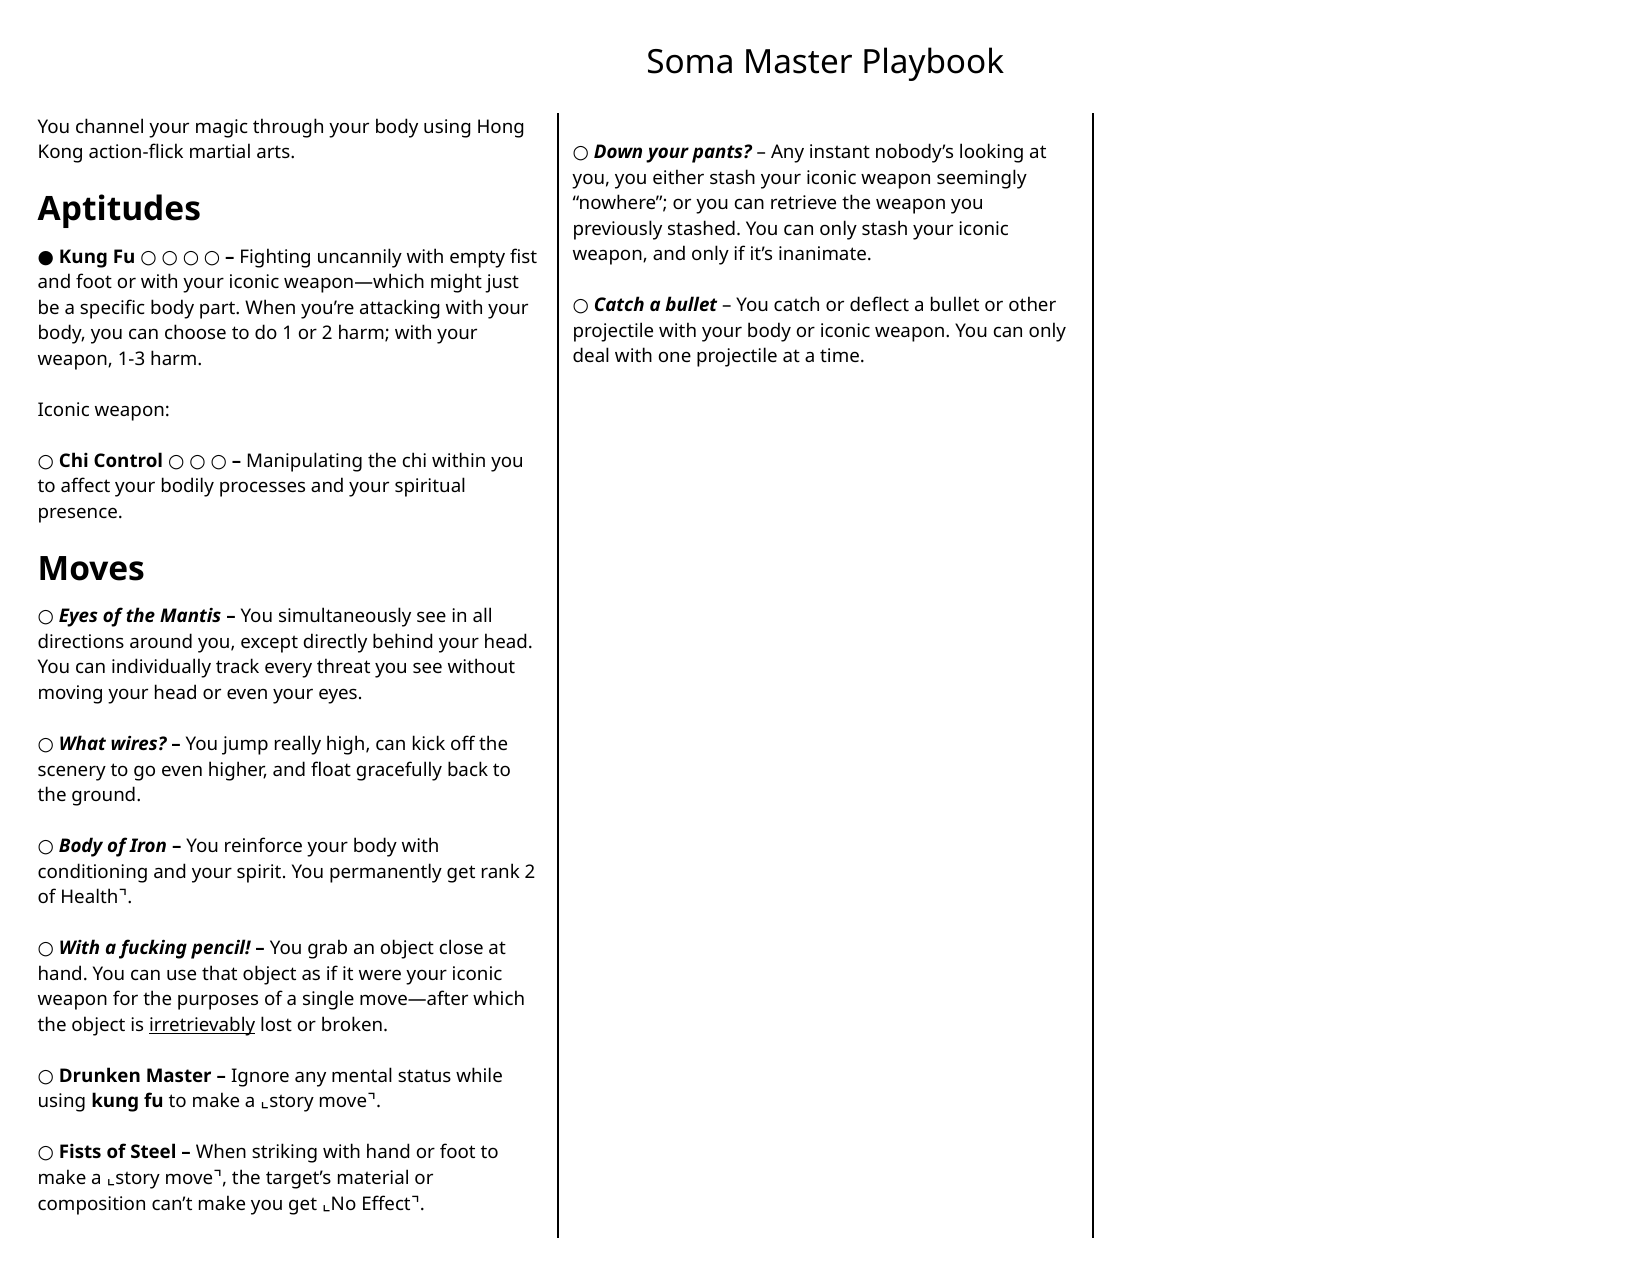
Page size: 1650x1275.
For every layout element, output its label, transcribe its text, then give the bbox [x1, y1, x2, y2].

subtitle ○ What wires? – You jump really high, can kick off the scenery to go even higher, and float gracefully back to the ground. [37, 730, 542, 807]
subtitle Moves [37, 544, 542, 590]
subtitle ○ Catch a bullet – You catch or deflect a bullet or other projectile with your body or iconic weapon. You can only deal with one projectile at a time. [572, 292, 1077, 368]
subtitle ○ Down your pants? – Any instant nobody’s looking at you, you either stash your iconic weapon seemingly “nowhere”; or you can retrieve the weapon you previously stashed. You can only stash your iconic weapon, and only if it’s inanimate. [572, 138, 1077, 266]
subtitle ○ Fists of Steel – When striking with hand or foot to make a ⌞story move⌝, the target’s material or composition can’t make you get ⌞No Effect⌝. [37, 1139, 542, 1215]
text ○ Eyes of the Mantis – You simultaneously see in all directions around you, except directly behind your head. You can individually track every threat you see without moving your head or even your eyes. [37, 603, 542, 705]
text ● Kung Fu ○ ○ ○ ○ – Fighting uncannily with empty fist and foot or with your iconic weapon—which might just be a specific body part. When you’re attacking with your body, you can choose to do 1 or 2 harm; with your weapon, 1-3 harm. [37, 243, 542, 371]
subtitle ○ Drunken Master – Ignore any mental status while using kung fu to make a ⌞story move⌝. [37, 1062, 542, 1113]
text Iconic weapon: [37, 396, 542, 422]
text ○ Chi Control ○ ○ ○ – Manipulating the chi within you to affect your bodily processes and your spiritual presence. [37, 447, 542, 524]
subtitle ○ Body of Iron – You reinforce your body with conditioning and your spirit. You permanently get rank 2 of Health⌝. [37, 832, 542, 909]
subtitle ○ With a fucking pencil! – You grab an object close at hand. You can use that object as if it were your iconic weapon for the purposes of a single move—after which the object is irretrievably lost or broken. [37, 934, 542, 1037]
subtitle Aptitudes [37, 185, 542, 231]
text You channel your magic through your body using Hong Kong action-flick martial arts. [37, 113, 542, 164]
